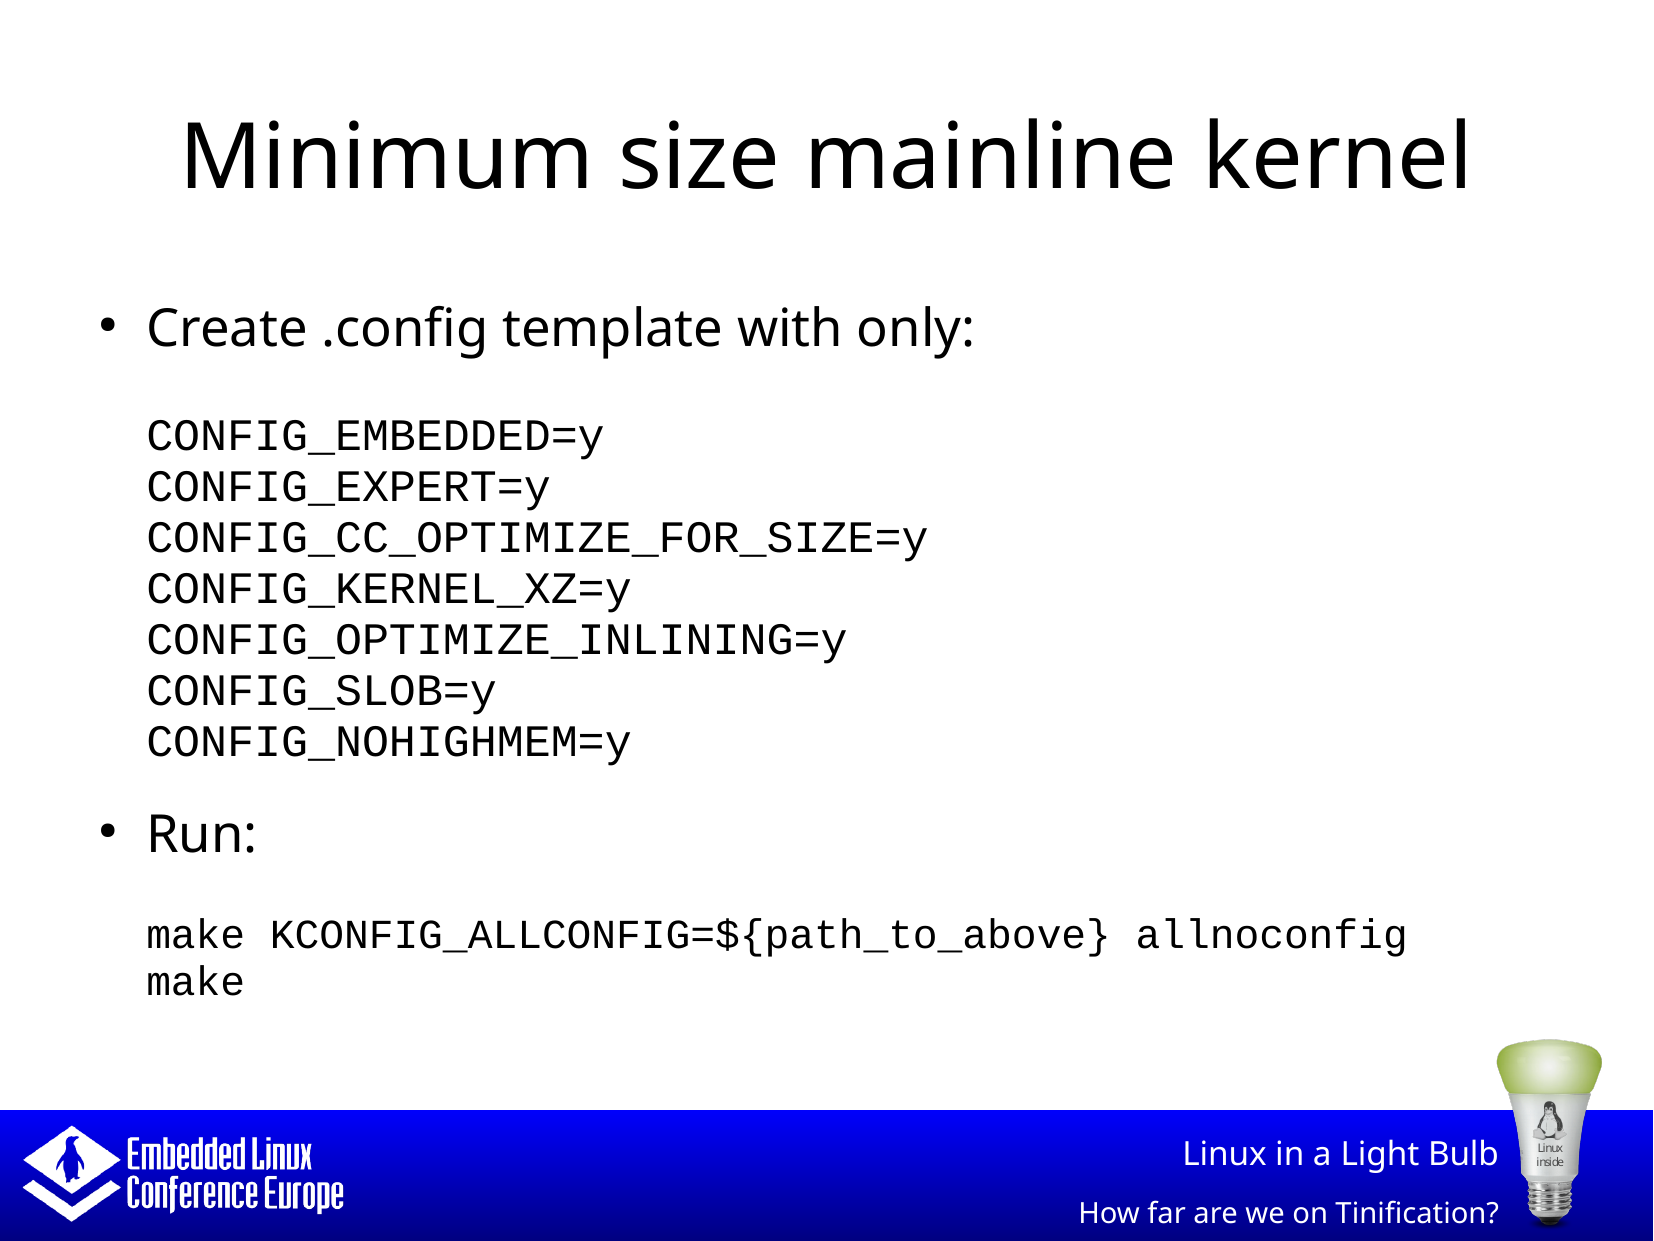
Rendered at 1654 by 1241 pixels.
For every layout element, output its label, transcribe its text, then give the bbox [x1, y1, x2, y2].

title Minimum size mainline kernel [82, 49, 1571, 257]
list Create .config template with only: CONFIG_EMBEDDED=y CONFIG_EXPERT=y CONFIG_CC_OPTIMIZE_FOR_SIZE=y CONFIG_KERNEL_XZ=y CONFIG_OPTIMIZE_INLINING=y CONFIG_SLOB=y CONFIG_NOHIGHMEM=y Run: make KCONFIG_ALLCONFIG=${path_to_above} allnoconfig make [82, 290, 1571, 1010]
picture [18, 1120, 348, 1226]
